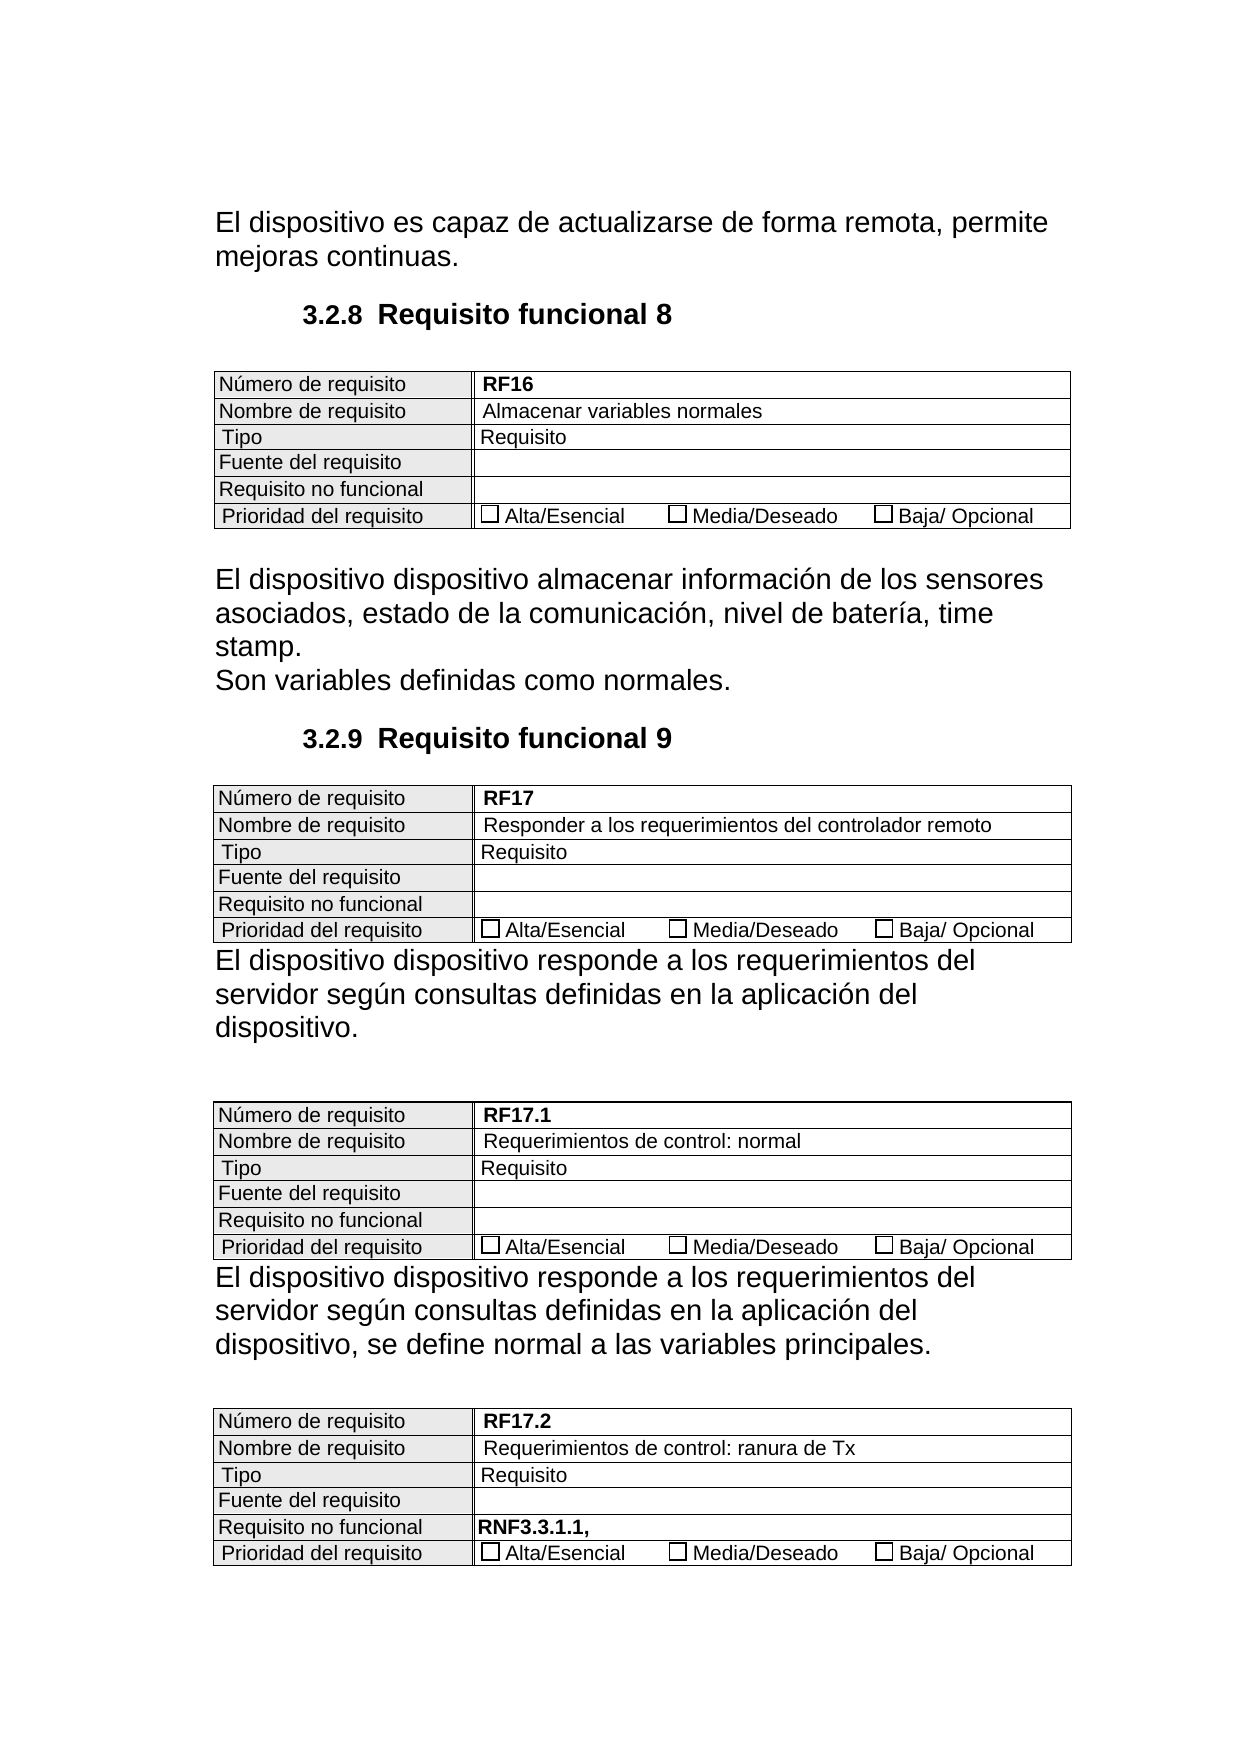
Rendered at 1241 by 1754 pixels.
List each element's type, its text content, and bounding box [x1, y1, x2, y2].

text El dispositivo dispositivo almacenar información de los sensores asociados, estado de la comunicación, nivel de batería, time stamp. [215, 562, 1063, 663]
table_cell Fuente del requisito [214, 1488, 472, 1513]
text Son variables definidas como normales. [215, 663, 1063, 696]
table_cell Nombre de requisito [214, 813, 472, 839]
table_cell Alta/Esencial [475, 504, 660, 528]
subtitle Requisito funcional 8 [302, 297, 1063, 331]
table_header RF16 [475, 372, 1070, 397]
table_cell Media/Deseado [661, 918, 867, 942]
table_cell Almacenar variables normales [475, 399, 1070, 424]
text El dispositivo es capaz de actualizarse de forma remota, permite mejoras continuas. [215, 205, 1063, 272]
table_cell Prioridad del requisito [214, 918, 472, 942]
table_header RF17.2 [475, 1409, 1071, 1435]
table_cell [660, 425, 1070, 449]
table_header RF17.1 [475, 1103, 1071, 1128]
table_cell [661, 1156, 1071, 1180]
table_header Número de requisito [214, 1103, 472, 1128]
text El dispositivo dispositivo responde a los requerimientos del servidor según consultas definidas en la aplicación del dispositivo. [215, 943, 1063, 1044]
table_cell [475, 1488, 1071, 1513]
table_cell RNF3.3.1.1, [475, 1515, 1071, 1540]
table_cell [475, 477, 1070, 503]
table_cell Requerimientos de control: normal [475, 1129, 1071, 1155]
table_cell Fuente del requisito [214, 865, 472, 891]
table_cell Tipo [215, 425, 471, 449]
table_cell Requisito no funcional [215, 477, 471, 503]
table_cell Fuente del requisito [214, 1181, 472, 1207]
table_cell Nombre de requisito [214, 1129, 472, 1155]
table_header RF17 [475, 786, 1071, 812]
table_cell Prioridad del requisito [215, 504, 471, 528]
table_cell Tipo [214, 840, 472, 864]
table_header Número de requisito [214, 786, 472, 812]
table_cell Media/Deseado [661, 1235, 867, 1258]
table_cell Prioridad del requisito [214, 1235, 472, 1258]
table_cell Prioridad del requisito [214, 1541, 472, 1565]
table_cell Requisito [475, 425, 660, 449]
subtitle Requisito funcional 9 [302, 721, 1063, 755]
table_cell Responder a los requerimientos del controlador remoto [475, 813, 1071, 839]
table_cell Tipo [214, 1156, 472, 1180]
table_cell Requisito [475, 840, 661, 864]
table_cell Nombre de requisito [215, 399, 471, 424]
table_cell [661, 1463, 1071, 1487]
table_cell Requisito [475, 1156, 661, 1180]
table_cell [475, 1181, 1071, 1207]
table_cell [475, 450, 1070, 476]
table_cell Nombre de requisito [214, 1436, 472, 1462]
table_cell Baja/ Opcional [867, 1541, 1071, 1565]
table_cell Requerimientos de control: ranura de Tx [475, 1436, 1071, 1462]
table_cell Media/Deseado [661, 1541, 867, 1565]
table_cell Baja/ Opcional [866, 504, 1070, 528]
table_cell Requisito no funcional [214, 1208, 472, 1233]
table_cell Media/Deseado [660, 504, 866, 528]
table_cell Baja/ Opcional [867, 1235, 1071, 1258]
table_cell [475, 865, 1071, 891]
table_cell Alta/Esencial [475, 1541, 661, 1565]
table_cell Requisito no funcional [214, 892, 472, 917]
text El dispositivo dispositivo responde a los requerimientos del servidor según consultas definidas en la aplicación del dispositivo, se define normal a las variables principales. [215, 1260, 1063, 1360]
table_header Número de requisito [215, 372, 471, 397]
table_cell Tipo [214, 1463, 472, 1487]
table_cell Alta/Esencial [475, 918, 661, 942]
table_cell [475, 892, 1071, 917]
table_cell Baja/ Opcional [867, 918, 1071, 942]
table_cell Requisito no funcional [214, 1515, 472, 1540]
table_cell Fuente del requisito [215, 450, 471, 476]
table_cell Alta/Esencial [475, 1235, 661, 1258]
table_cell [661, 840, 1071, 864]
table_header Número de requisito [214, 1409, 472, 1435]
table_cell [475, 1208, 1071, 1233]
table_cell Requisito [475, 1463, 661, 1487]
